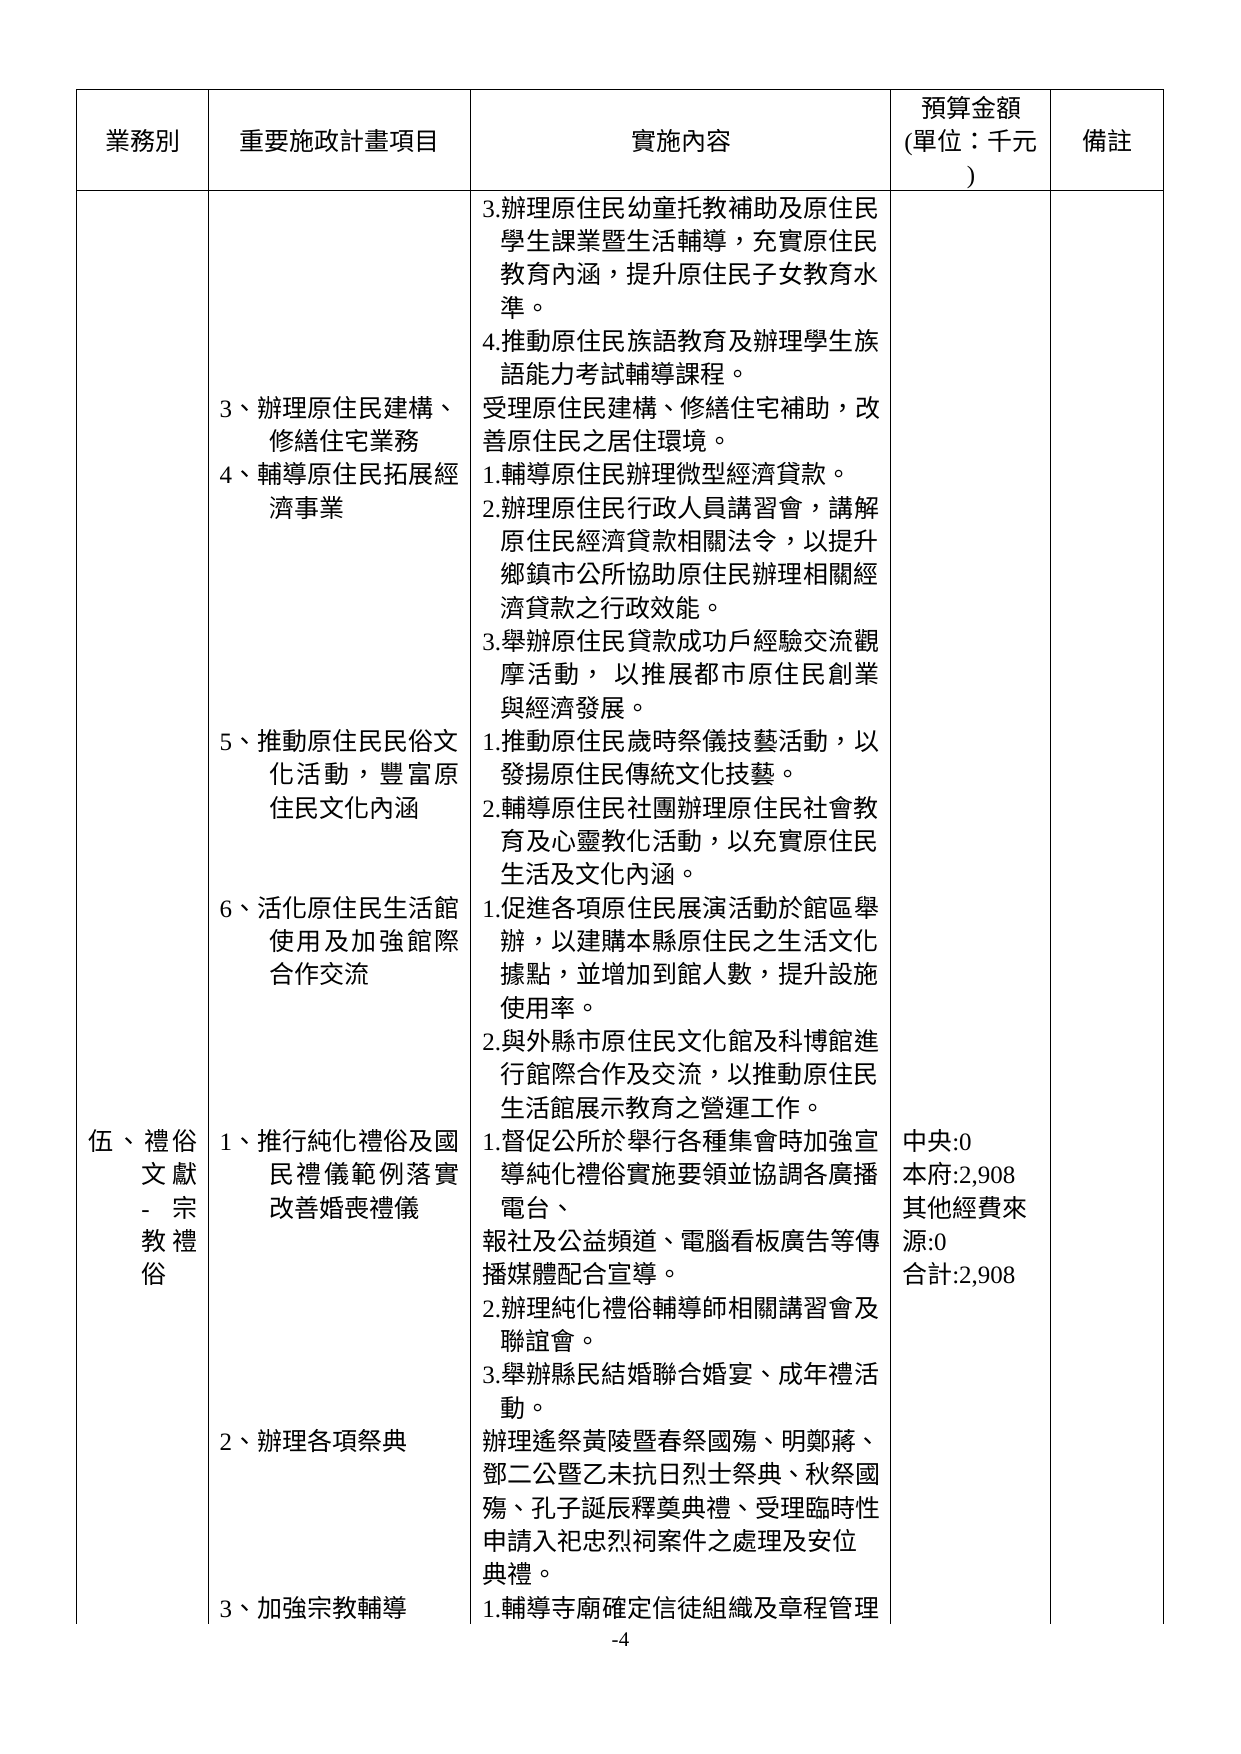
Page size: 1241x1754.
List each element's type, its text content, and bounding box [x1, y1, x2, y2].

table_cell [77, 890, 208, 1124]
table_cell [891, 890, 1050, 1124]
table_cell 1.推動原住民歲時祭儀技藝活動，以發揚原住民傳統文化技藝。 2.輔導原住民社團辦理原住民社會教育及心靈教化活動，以充實原住民生活及文化內涵。 [471, 724, 890, 890]
table_cell [1051, 890, 1163, 1124]
table_header 業務別 [77, 90, 208, 190]
table_header 預算金額 (單位：千元) [891, 90, 1050, 190]
table_cell [77, 191, 208, 390]
table_cell [77, 390, 208, 457]
table_cell 辦理各項祭典 [209, 1424, 470, 1590]
table_cell [77, 724, 208, 890]
table_cell [1051, 1124, 1163, 1424]
table_cell [891, 724, 1050, 890]
table_header 重要施政計畫項目 [209, 90, 470, 190]
table_cell 辦理遙祭黃陵暨春祭國殤、明鄭蔣、鄧二公暨乙未抗日烈士祭典、秋祭國 殤、孔子誕辰釋奠典禮、受理臨時性申請入祀忠烈祠案件之處理及安位典禮。 [471, 1424, 890, 1590]
table_cell [77, 1424, 208, 1590]
table_cell 1.促進各項原住民展演活動於館區舉辦，以建購本縣原住民之生活文化據點，並增加到館人數，提升設施使用率。 2.與外縣市原住民文化館及科博館進行館際合作及交流，以推動原住民生活館展示教育之營運工作。 [471, 890, 890, 1124]
table_cell 1.輔導原住民辦理微型經濟貸款。 2.辦理原住民行政人員講習會，講解原住民經濟貸款相關法令，以提升鄉鎮市公所協助原住民辦理相關經濟貸款之行政效能。 3.舉辦原住民貸款成功戶經驗交流觀摩活動， 以推展都市原住民創業與經濟發展。 [471, 457, 890, 724]
table_header 實施內容 [471, 90, 890, 190]
table_cell 3.辦理原住民幼童托教補助及原住民學生課業暨生活輔導，充實原住民教育內涵，提升原住民子女教育水準。 4.推動原住民族語教育及辦理學生族語能力考試輔導課程。 [471, 191, 890, 390]
table_cell [77, 1590, 208, 1624]
table_header 備註 [1051, 90, 1163, 190]
table_cell 辦理原住民建構、修繕住宅業務 [209, 390, 470, 457]
table_cell [209, 191, 470, 390]
table_cell [891, 191, 1050, 390]
table_cell 1.輔導寺廟確定信徒組織及章程管理 [471, 1590, 890, 1624]
table_cell [891, 1424, 1050, 1590]
table_cell 加強宗教輔導 [209, 1590, 470, 1624]
table_cell 輔導原住民拓展經濟事業 [209, 457, 470, 724]
table_cell 1.督促公所於舉行各種集會時加強宣導純化禮俗實施要領並協調各廣播電台、 報社及公益頻道、電腦看板廣告等傳播媒體配合宣導。 2.辦理純化禮俗輔導師相關講習會及聯誼會。 3.舉辦縣民結婚聯合婚宴、成年禮活動。 [471, 1124, 890, 1424]
table_cell [1051, 390, 1163, 457]
table_cell [1051, 457, 1163, 724]
table_cell 推行純化禮俗及國民禮儀範例落實改善婚喪禮儀 [209, 1124, 470, 1424]
table_cell [1051, 724, 1163, 890]
table_cell 伍、禮俗文獻-宗教禮俗 [77, 1124, 208, 1424]
table_cell [891, 1590, 1050, 1624]
table_cell [1051, 1424, 1163, 1590]
table_cell [1051, 191, 1163, 390]
table_cell 推動原住民民俗文化活動，豐富原住民文化內涵 [209, 724, 470, 890]
table_cell 受理原住民建構、修繕住宅補助，改善原住民之居住環境。 [471, 390, 890, 457]
table_cell [891, 390, 1050, 457]
table_cell [1051, 1590, 1163, 1624]
table_cell [891, 457, 1050, 724]
table_cell 活化原住民生活館使用及加強館際合作交流 [209, 890, 470, 1124]
table_cell [77, 457, 208, 724]
table_cell 中央:0 本府:2,908 其他經費來源:0 合計:2,908 [891, 1124, 1050, 1424]
